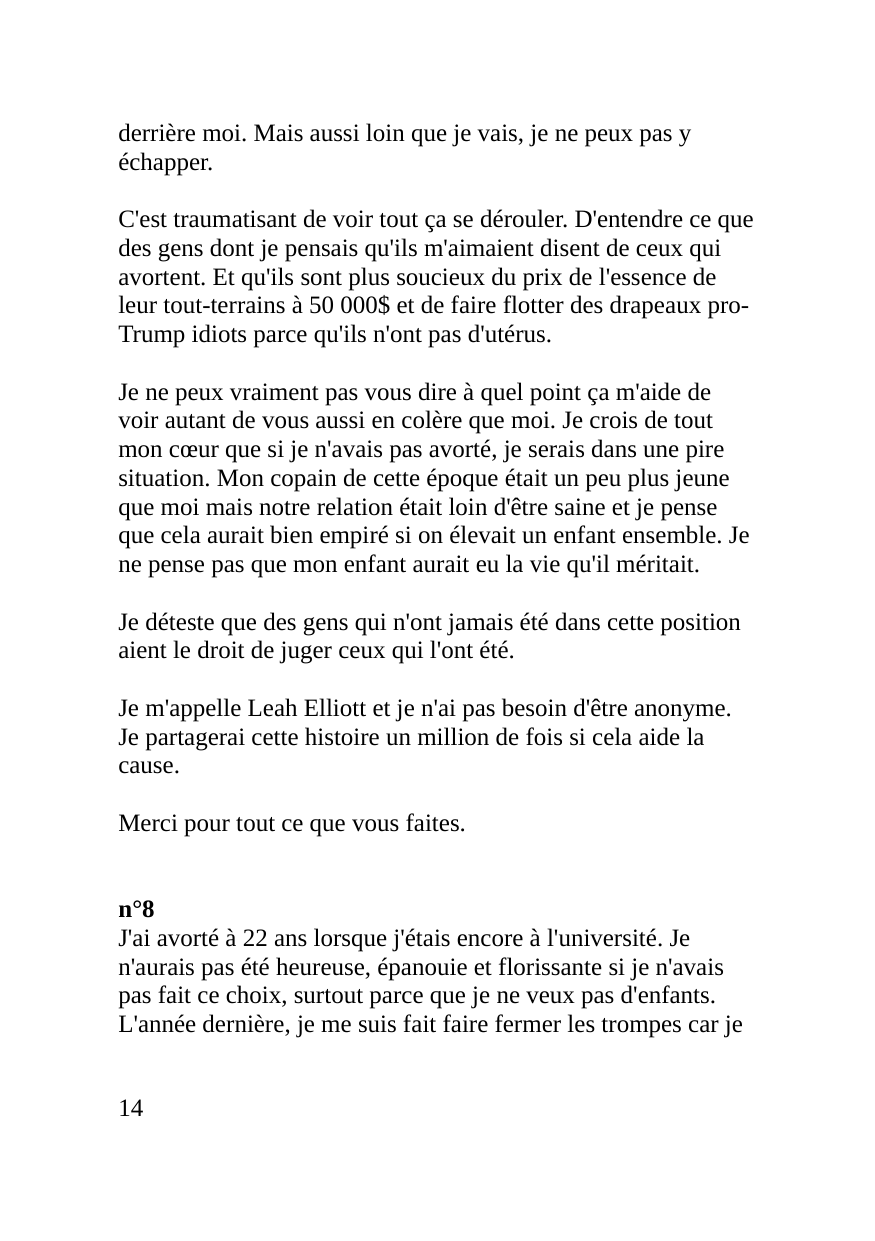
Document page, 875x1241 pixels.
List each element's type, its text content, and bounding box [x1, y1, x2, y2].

text J'ai avorté à 22 ans lorsque j'étais encore à l'université. Je n'aurais pas été heureuse, épanouie et florissante si je n'avais pas fait ce choix, surtout parce que je ne veux pas d'enfants. L'année dernière, je me suis fait faire fermer les trompes car je [118, 923, 756, 1038]
text derrière moi. Mais aussi loin que je vais, je ne peux pas y échapper. [118, 118, 756, 176]
text Merci pour tout ce que vous faites. [118, 808, 756, 837]
text Je m'appelle Leah Elliott et je n'ai pas besoin d'être anonyme. Je partagerai cette histoire un million de fois si cela aide la cause. [118, 693, 756, 779]
text C'est traumatisant de voir tout ça se dérouler. D'entendre ce que des gens dont je pensais qu'ils m'aimaient disent de ceux qui avortent. Et qu'ils sont plus soucieux du prix de l'essence de leur tout-terrains à 50 000$ et de faire flotter des drapeaux pro-Trump idiots parce qu'ils n'ont pas d'utérus. [118, 204, 756, 348]
text Je ne peux vraiment pas vous dire à quel point ça m'aide de voir autant de vous aussi en colère que moi. Je crois de tout mon cœur que si je n'avais pas avorté, je serais dans une pire situation. Mon copain de cette époque était un peu plus jeune que moi mais notre relation était loin d'être saine et je pense que cela aurait bien empiré si on élevait un enfant ensemble. Je ne pense pas que mon enfant aurait eu la vie qu'il méritait. [118, 377, 756, 578]
text Je déteste que des gens qui n'ont jamais été dans cette position aient le droit de juger ceux qui l'ont été. [118, 607, 756, 664]
text n°8 [118, 894, 756, 923]
